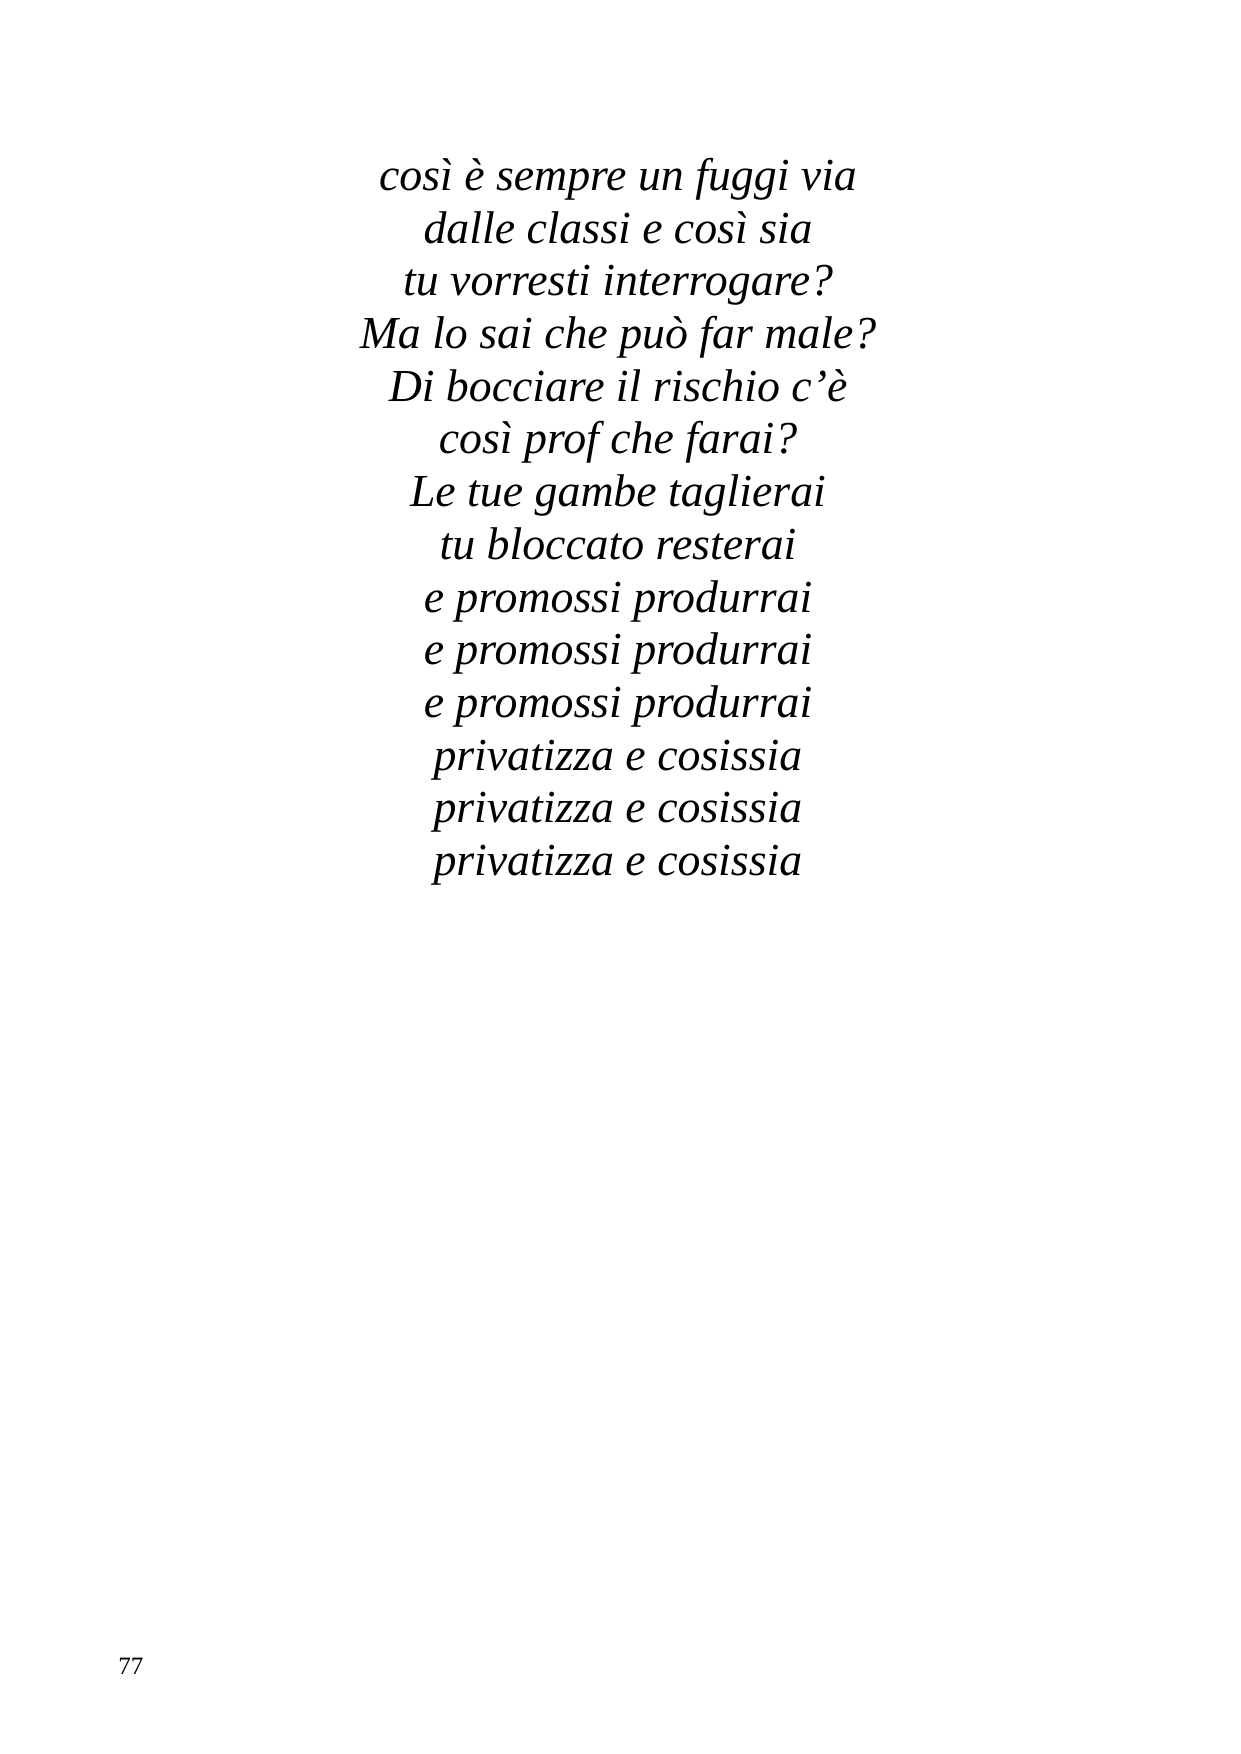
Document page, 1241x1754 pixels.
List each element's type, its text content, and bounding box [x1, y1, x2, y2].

text Di bocciare il rischio c’è [118, 358, 1122, 411]
text e promossi produrrai [118, 675, 1122, 727]
text privatizza e cosissia [118, 780, 1122, 833]
text così prof che farai? [118, 411, 1122, 464]
text così è sempre un fuggi via [118, 148, 1122, 200]
text dalle classi e così sia [118, 200, 1122, 253]
text e promossi produrrai [118, 622, 1122, 675]
text privatizza e cosissia [118, 833, 1122, 886]
text Le tue gambe taglierai [118, 464, 1122, 517]
text Ma lo sai che può far male? [118, 306, 1122, 358]
text tu bloccato resterai [118, 517, 1122, 569]
text privatizza e cosissia [118, 727, 1122, 780]
text tu vorresti interrogare? [118, 253, 1122, 306]
text e promossi produrrai [118, 569, 1122, 622]
